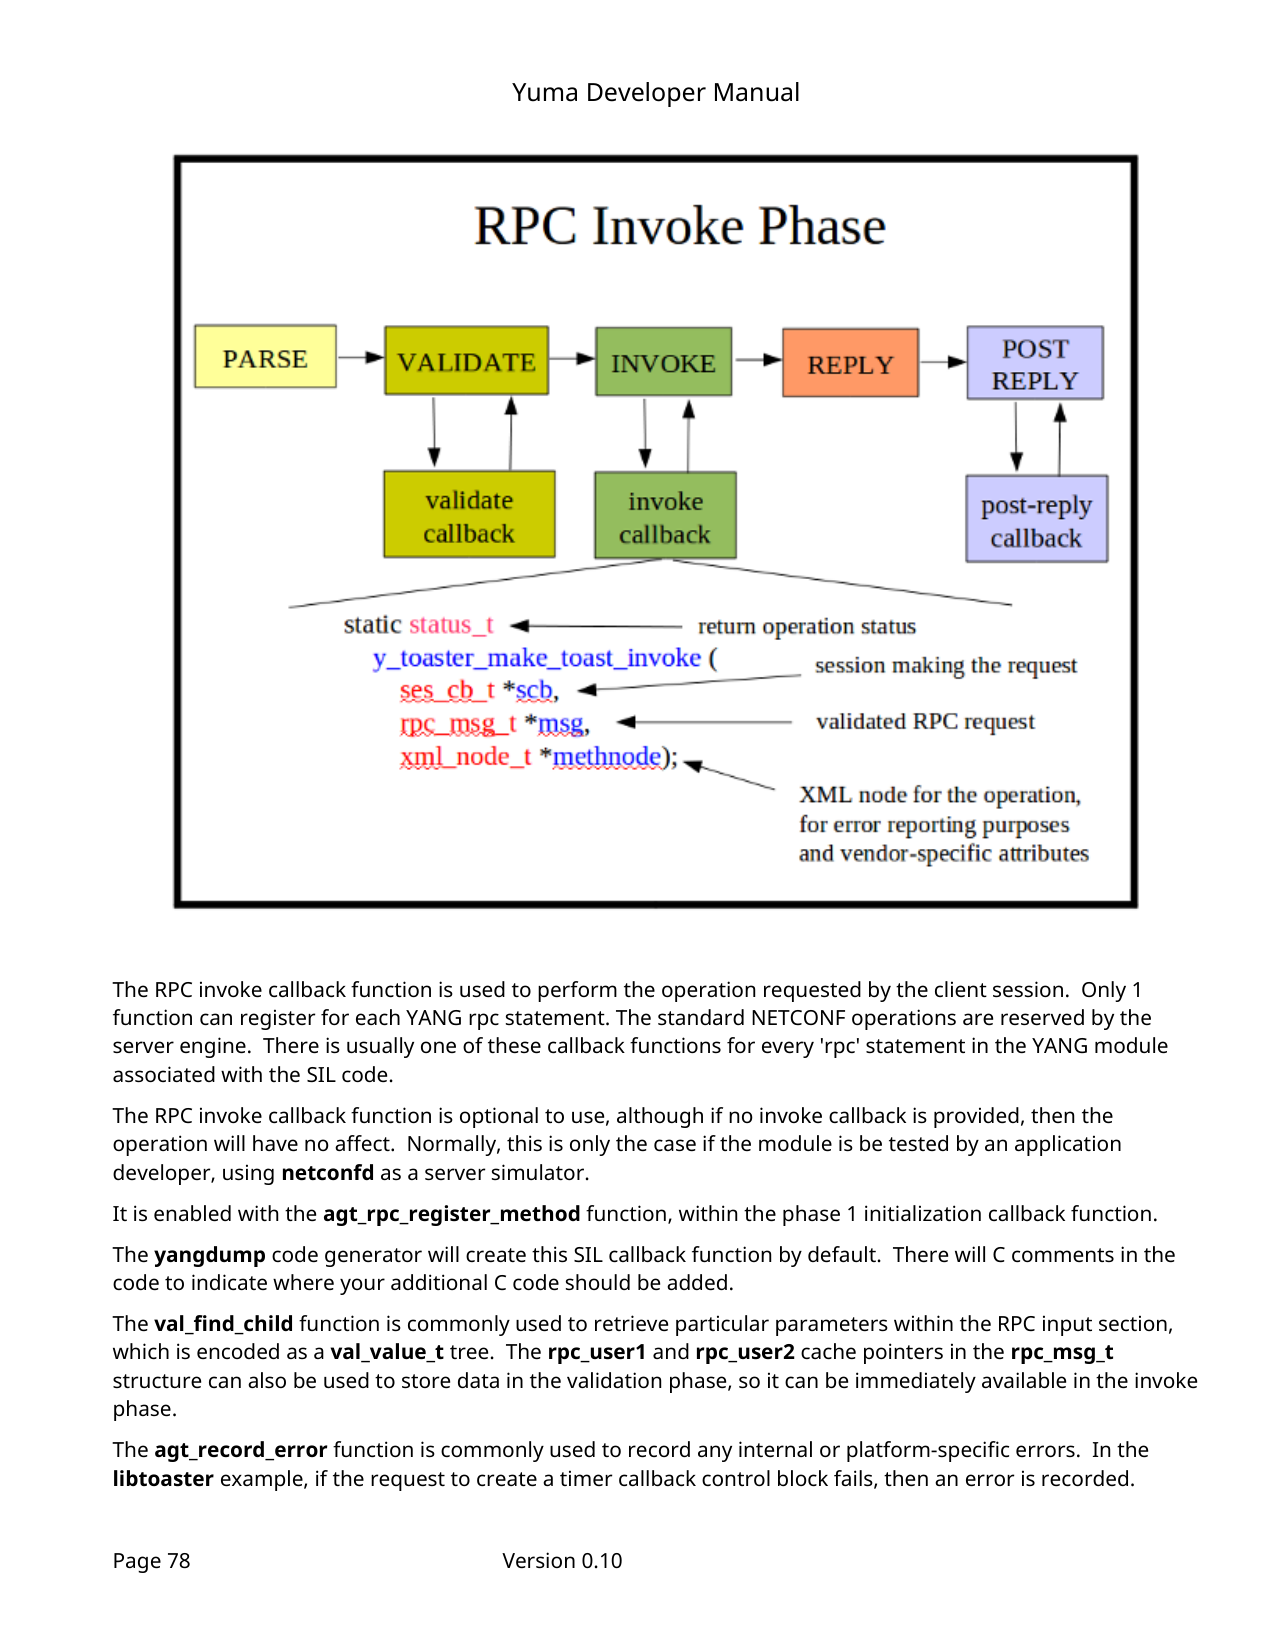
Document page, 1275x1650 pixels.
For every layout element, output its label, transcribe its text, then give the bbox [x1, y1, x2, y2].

text The val_find_child function is commonly used to retrieve particular parameters within the RPC input section, which is encoded as a val_value_t tree. The rpc_user1 and rpc_user2 cache pointers in the rpc_msg_t structure can also be used to store data in the validation phase, so it can be immediately available in the invoke phase. [112, 1309, 1200, 1423]
text The yangdump code generator will create this SIL callback function by default. There will C comments in the code to indicate where your additional C code should be added. [112, 1240, 1200, 1297]
picture [148, 138, 1164, 934]
text The RPC invoke callback function is used to perform the operation requested by the client session. Only 1 function can register for each YANG rpc statement. The standard NETCONF operations are reserved by the server engine. There is usually one of these callback functions for every 'rpc' statement in the YANG module associated with the SIL code. [112, 975, 1200, 1088]
text The RPC invoke callback function is optional to use, although if no invoke callback is provided, then the operation will have no affect. Normally, this is only the case if the module is be tested by an application developer, using netconfd as a server simulator. [112, 1101, 1200, 1186]
text It is enabled with the agt_rpc_register_method function, within the phase 1 initialization callback function. [112, 1199, 1200, 1227]
text The agt_record_error function is commonly used to record any internal or platform-specific errors. In the libtoaster example, if the request to create a timer callback control block fails, then an error is recorded. [112, 1435, 1200, 1492]
